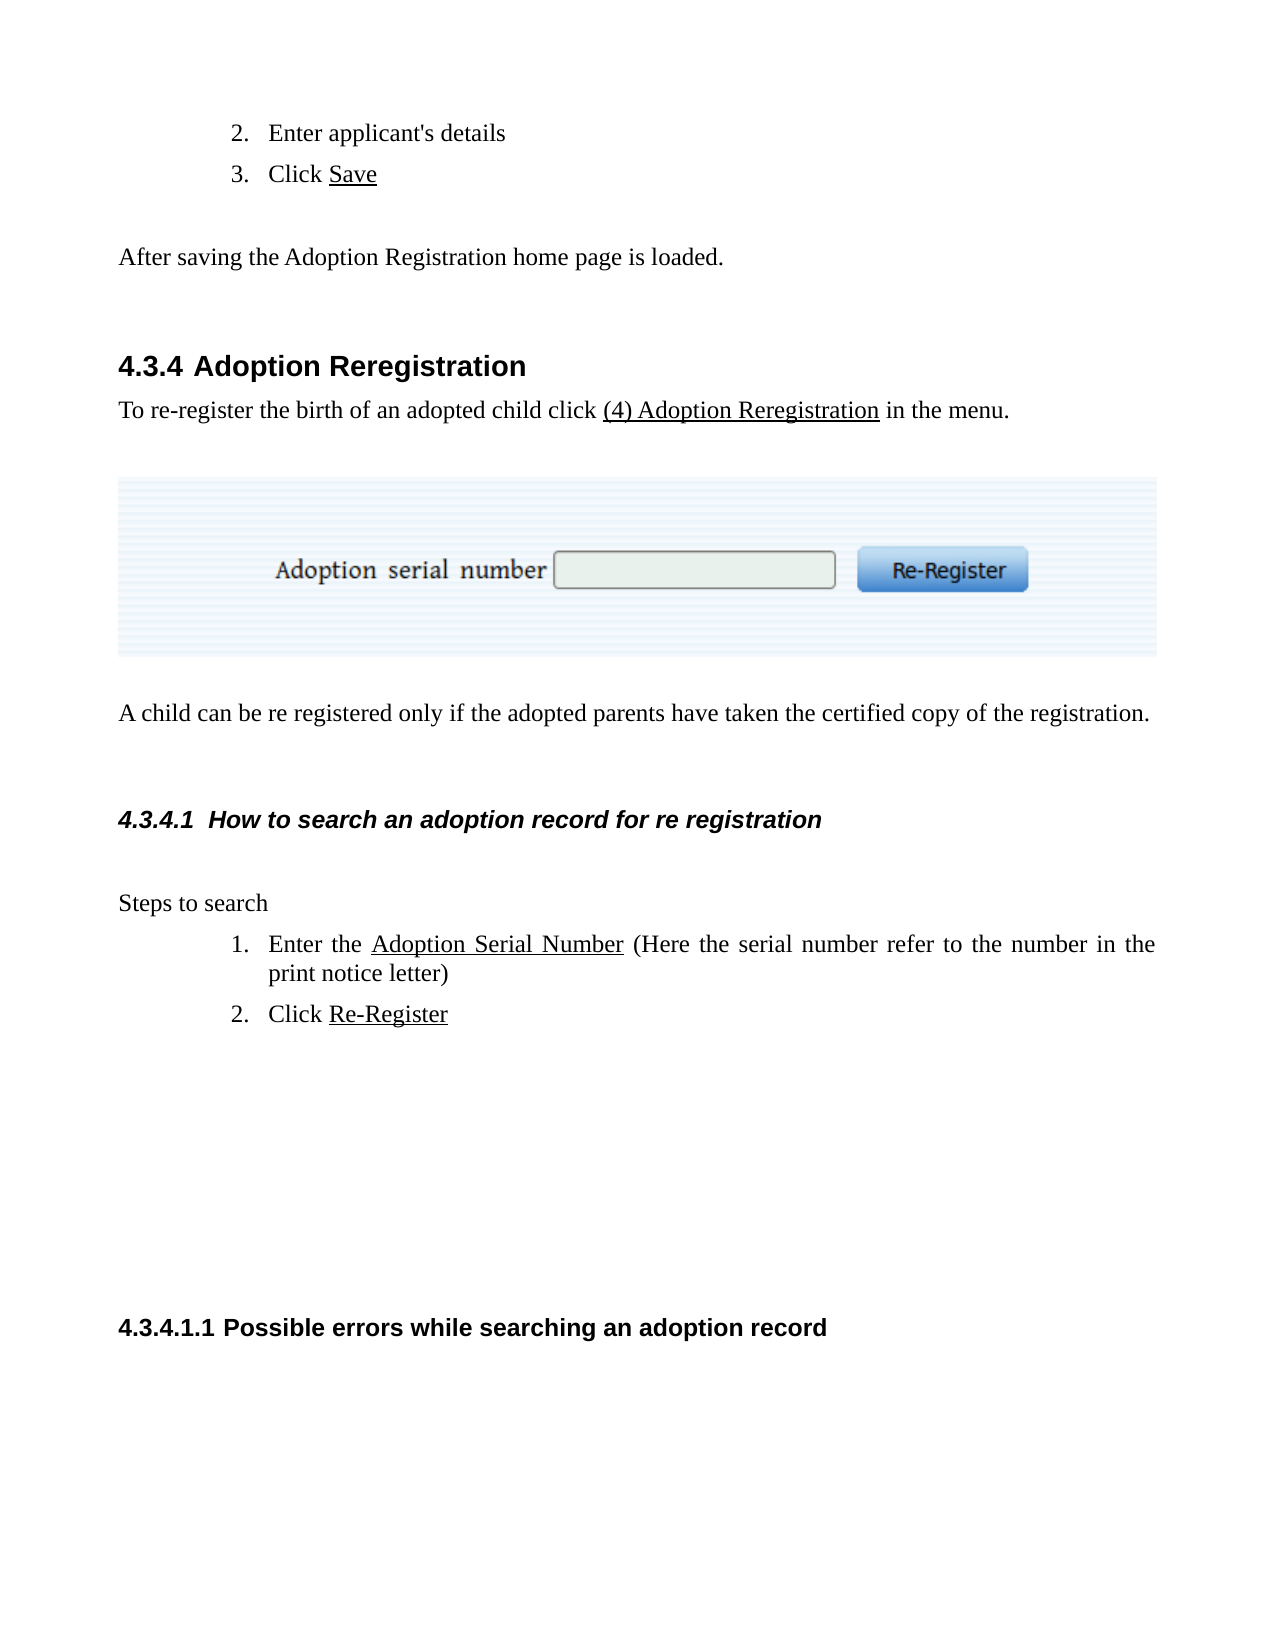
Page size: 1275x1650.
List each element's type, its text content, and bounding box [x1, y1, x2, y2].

subtitle Adoption Reregistration [118, 349, 1157, 383]
text Steps to search [118, 888, 1157, 916]
text A child can be re registered only if the adopted parents have taken the certified copy of the registration. [118, 698, 1157, 727]
text To re-register the birth of an adopted child click (4) Adoption Reregistration in the menu. [118, 395, 1157, 424]
list Click Save [231, 159, 1157, 188]
picture [118, 477, 1157, 657]
list Enter the Adoption Serial Number (Here the serial number refer to the number in the print notice letter) [231, 929, 1157, 986]
subtitle How to search an adoption record for re registration [118, 805, 1157, 834]
list Enter applicant's details [231, 118, 1157, 147]
text After saving the Adoption Registration home page is loaded. [118, 242, 1157, 271]
list Click Re-Register [231, 999, 1157, 1028]
subtitle Possible errors while searching an adoption record [118, 1313, 1157, 1341]
